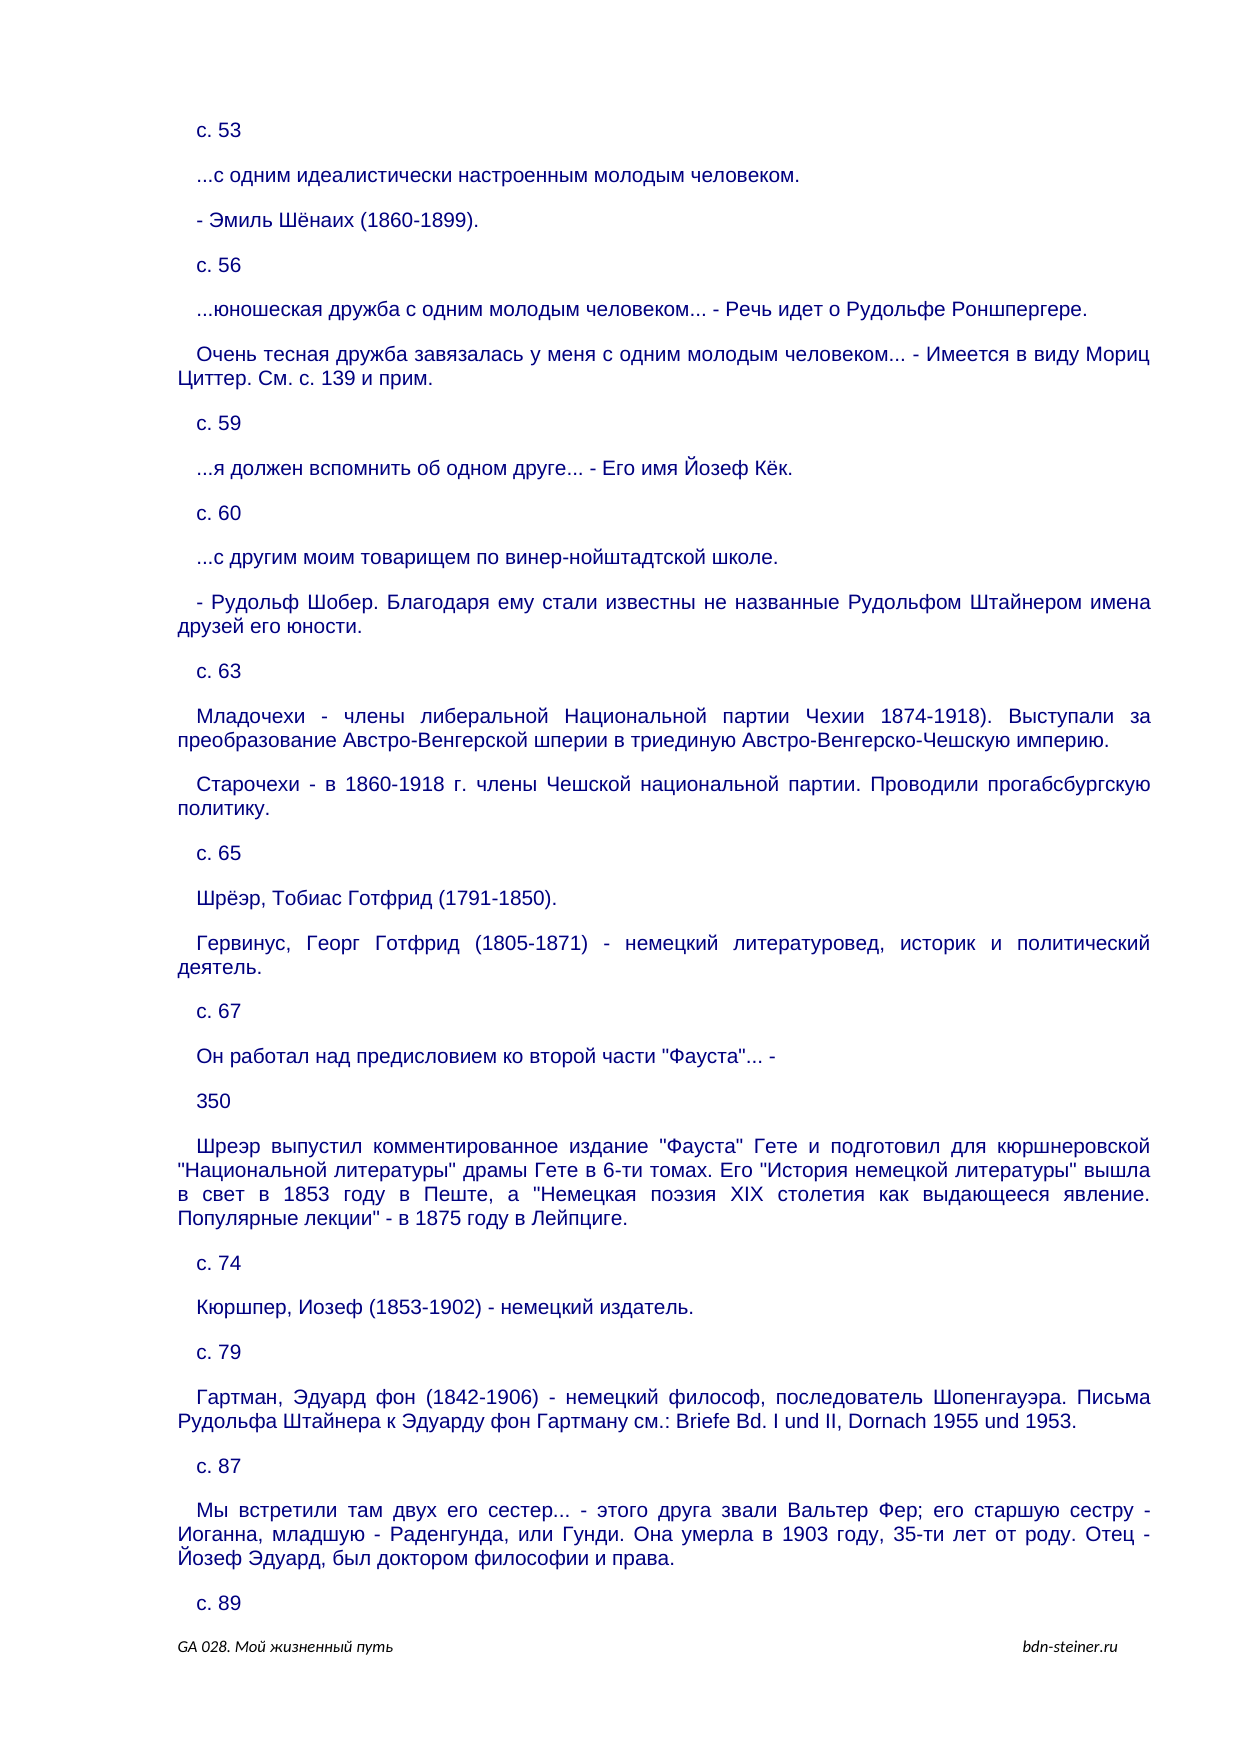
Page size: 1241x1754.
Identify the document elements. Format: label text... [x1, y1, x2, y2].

text ...юношеская дружба с одним молодым человеком... - Речь идет о Рудольфе Роншпергере. [177, 297, 1152, 321]
text с. 60 [177, 500, 1152, 524]
text с. 89 [177, 1591, 1152, 1615]
text Шреэр выпустил комментированное издание "Фауста" Гете и подготовил для кюршнеровской "Национальной литературы" драмы Гете в 6-ти томах. Его "История немецкой литературы" вышла в свет в 1853 году в Пеште, а "Немецкая поэзия XIX столетия как выдающееся явление. Популярные лекции" - в 1875 году в Лейпциге. [177, 1134, 1152, 1229]
text Он работал над предисловием ко второй части "Фауста"... - [177, 1044, 1152, 1068]
text - Рудольф Шобер. Благодаря ему стали известны не названные Рудольфом Штайнером имена друзей его юности. [177, 590, 1152, 638]
text с. 59 [177, 411, 1152, 435]
text с. 63 [177, 659, 1152, 683]
text Гервинус, Георг Готфрид (1805-1871) - немецкий литературовед, историк и политический деятель. [177, 931, 1152, 978]
text ...с другим моим товарищем по винер-нойштадтской школе. [177, 545, 1152, 569]
text - Эмиль Шёнаих (1860-1899). [177, 208, 1152, 232]
text с. 65 [177, 841, 1152, 865]
text с. 56 [177, 252, 1152, 276]
text с. 53 [177, 118, 1152, 142]
text Мы встретили там двух его сестер... - этого друга звали Вальтер Фер; его старшую сестру - Иоганна, младшую - Раденгунда, или Гунди. Она умерла в 1903 году, 35-ти лет от роду. Отец - Йозеф Эдуард, был доктором философии и права. [177, 1498, 1152, 1570]
text Очень тесная дружба завязалась у меня с одним молодым человеком... - Имеется в виду Мориц Циттер. См. с. 139 и прим. [177, 342, 1152, 390]
text ...я должен вспомнить об одном друге... - Его имя Йозеф Кёк. [177, 456, 1152, 479]
text Младочехи - члены либеральной Национальной партии Чехии 1874-1918). Выступали за преобразование Австро-Венгерской шперии в триединую Австро-Венгерско-Чешскую империю. [177, 703, 1152, 751]
text Гартман, Эдуард фон (1842-1906) - немецкий философ, последователь Шопенгауэра. Письма Рудольфа Штайнера к Эдуарду фон Гартману см.: Briefe Bd. I und II, Dornach 1955 und 1953. [177, 1385, 1152, 1433]
text Шрёэр, Тобиас Готфрид (1791-1850). [177, 886, 1152, 910]
text ...с одним идеалистически настроенным молодым человеком. [177, 163, 1152, 187]
text с. 79 [177, 1340, 1152, 1364]
text с. 87 [177, 1453, 1152, 1477]
text с. 67 [177, 999, 1152, 1023]
text с. 74 [177, 1250, 1152, 1274]
text 350 [177, 1089, 1152, 1113]
text Старочехи - в 1860-1918 г. члены Чешской национальной партии. Проводили прогабсбургскую политику. [177, 772, 1152, 820]
text Кюршпер, Иозеф (1853-1902) - немецкий издатель. [177, 1295, 1152, 1319]
